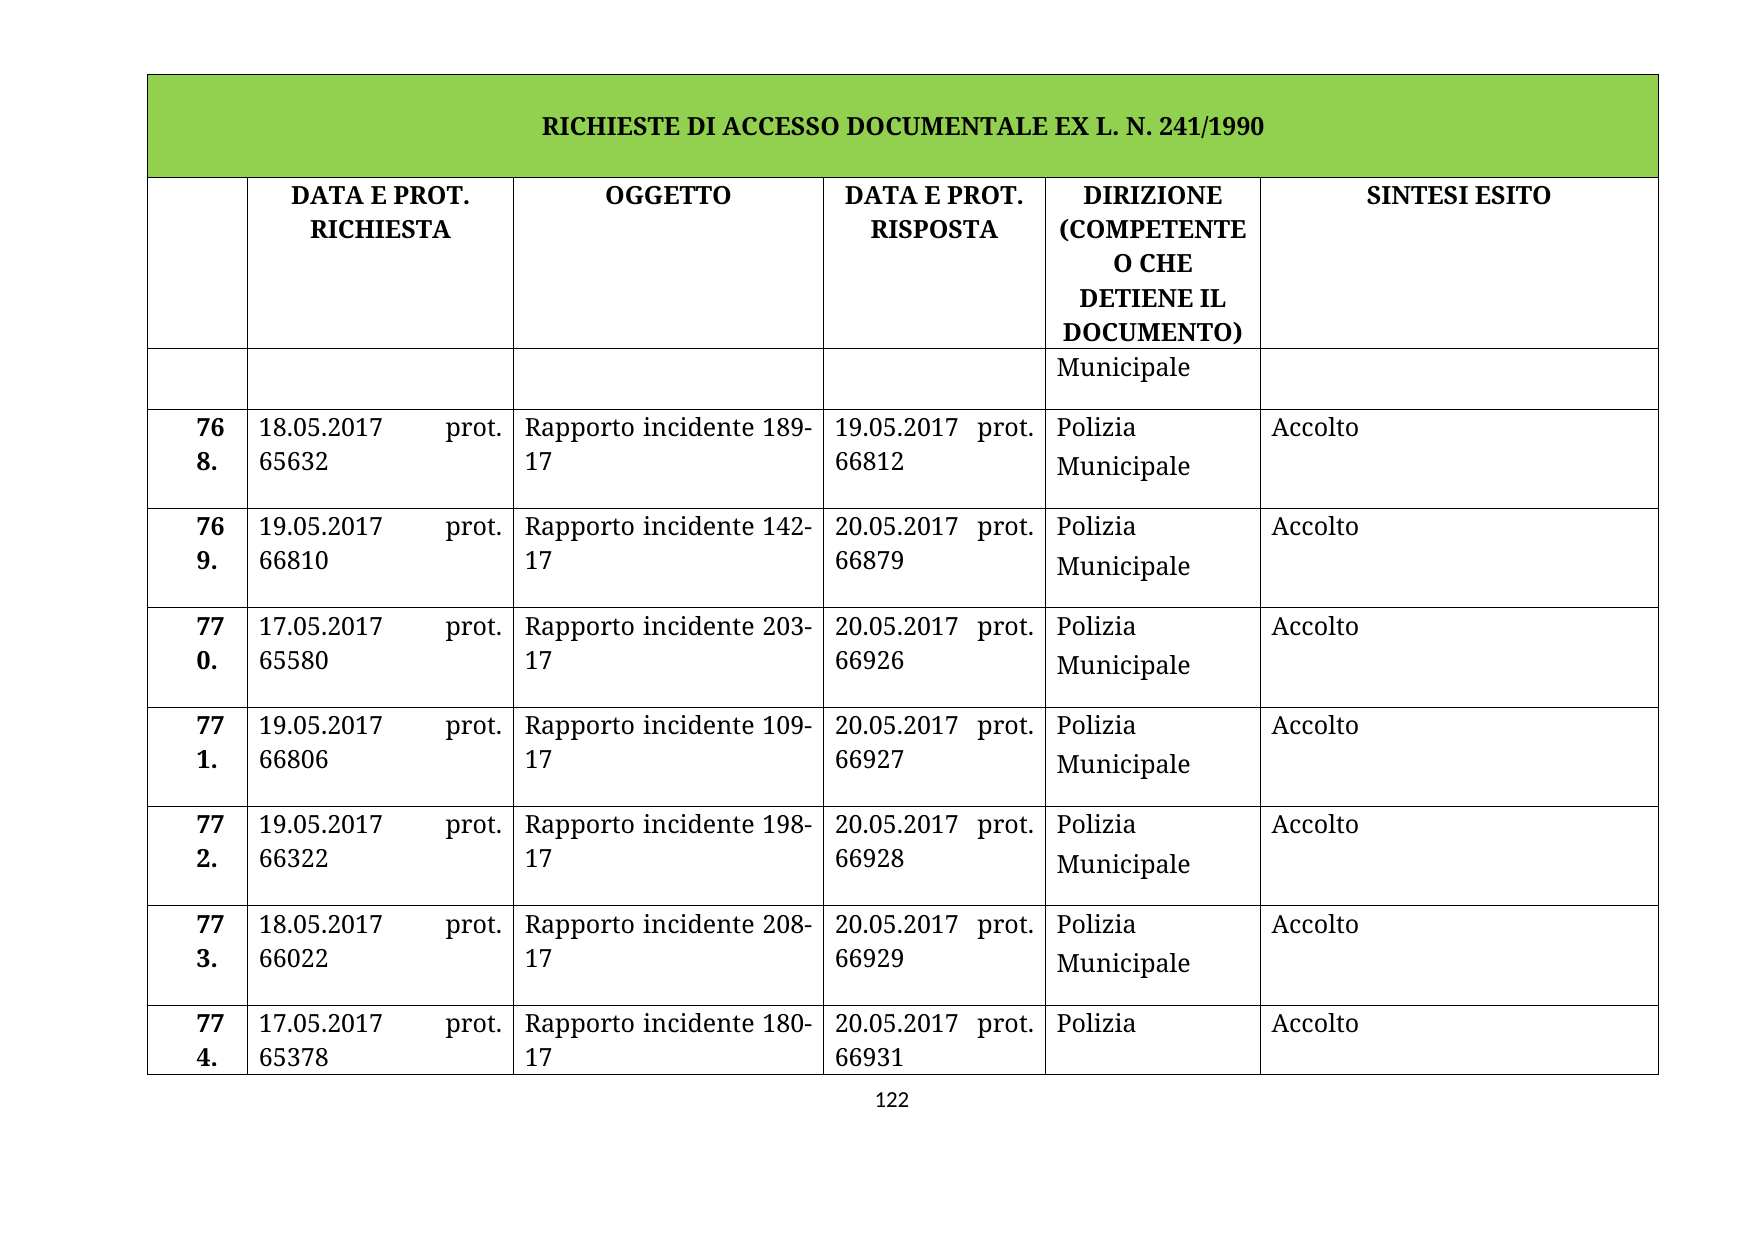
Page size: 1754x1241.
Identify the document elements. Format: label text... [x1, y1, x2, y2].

table_cell 18.05.2017 prot. 65632 [248, 410, 513, 508]
table_cell 20.05.2017 prot. 66931 [824, 1006, 1045, 1074]
table_cell Polizia Municipale [1046, 410, 1260, 508]
table_cell Polizia Municipale [1046, 708, 1260, 806]
table_cell 17.05.2017 prot. 65378 [248, 1006, 513, 1074]
table_cell [148, 349, 247, 408]
table_header RICHIESTE DI ACCESSO DOCUMENTALE EX L. N. 241/1990 [148, 75, 1658, 177]
table_cell Rapporto incidente 142-17 [514, 509, 823, 607]
table_cell [1261, 349, 1658, 408]
table_cell 20.05.2017 prot. 66879 [824, 509, 1045, 607]
table_cell Rapporto incidente 180-17 [514, 1006, 823, 1074]
table_cell Polizia Municipale [1046, 906, 1260, 1005]
table_cell Polizia [1046, 1006, 1260, 1074]
table_cell Polizia Municipale [1046, 509, 1260, 607]
table_cell 19.05.2017 prot. 66812 [824, 410, 1045, 508]
table_cell 20.05.2017 prot. 66926 [824, 608, 1045, 707]
table_cell [148, 807, 247, 905]
table_cell 20.05.2017 prot. 66929 [824, 906, 1045, 1005]
table_cell OGGETTO [514, 178, 823, 348]
table_cell DATA E PROT. RISPOSTA [824, 178, 1045, 348]
table_cell 18.05.2017 prot. 66022 [248, 906, 513, 1005]
table_cell 19.05.2017 prot. 66322 [248, 807, 513, 905]
table_cell [248, 349, 513, 408]
table_cell Rapporto incidente 198-17 [514, 807, 823, 905]
table_cell Accolto [1261, 807, 1658, 905]
table_cell [824, 349, 1045, 408]
table_cell Municipale [1046, 349, 1260, 408]
table_cell Rapporto incidente 109-17 [514, 708, 823, 806]
table_cell 20.05.2017 prot. 66928 [824, 807, 1045, 905]
table_cell Rapporto incidente 208-17 [514, 906, 823, 1005]
table_cell [148, 178, 247, 348]
table_cell Accolto [1261, 608, 1658, 707]
table_cell Accolto [1261, 509, 1658, 607]
table_cell 17.05.2017 prot. 65580 [248, 608, 513, 707]
table_cell Accolto [1261, 708, 1658, 806]
table_cell Rapporto incidente 189-17 [514, 410, 823, 508]
table_cell DATA E PROT. RICHIESTA [248, 178, 513, 348]
table_cell [514, 349, 823, 408]
table_cell Accolto [1261, 906, 1658, 1005]
table_cell [148, 1006, 247, 1074]
table_cell SINTESI ESITO [1261, 178, 1658, 348]
table_cell [148, 608, 247, 707]
table_cell 20.05.2017 prot. 66927 [824, 708, 1045, 806]
table_cell [148, 509, 247, 607]
table_cell Accolto [1261, 1006, 1658, 1074]
table_cell 19.05.2017 prot. 66810 [248, 509, 513, 607]
table_cell DIRIZIONE (COMPETENTE O CHE DETIENE IL DOCUMENTO) [1046, 178, 1260, 348]
table_cell 19.05.2017 prot. 66806 [248, 708, 513, 806]
table_cell Accolto [1261, 410, 1658, 508]
table_cell Rapporto incidente 203-17 [514, 608, 823, 707]
table_cell [148, 410, 247, 508]
table_cell Polizia Municipale [1046, 608, 1260, 707]
table_cell [148, 708, 247, 806]
table_cell Polizia Municipale [1046, 807, 1260, 905]
table_cell [148, 906, 247, 1005]
